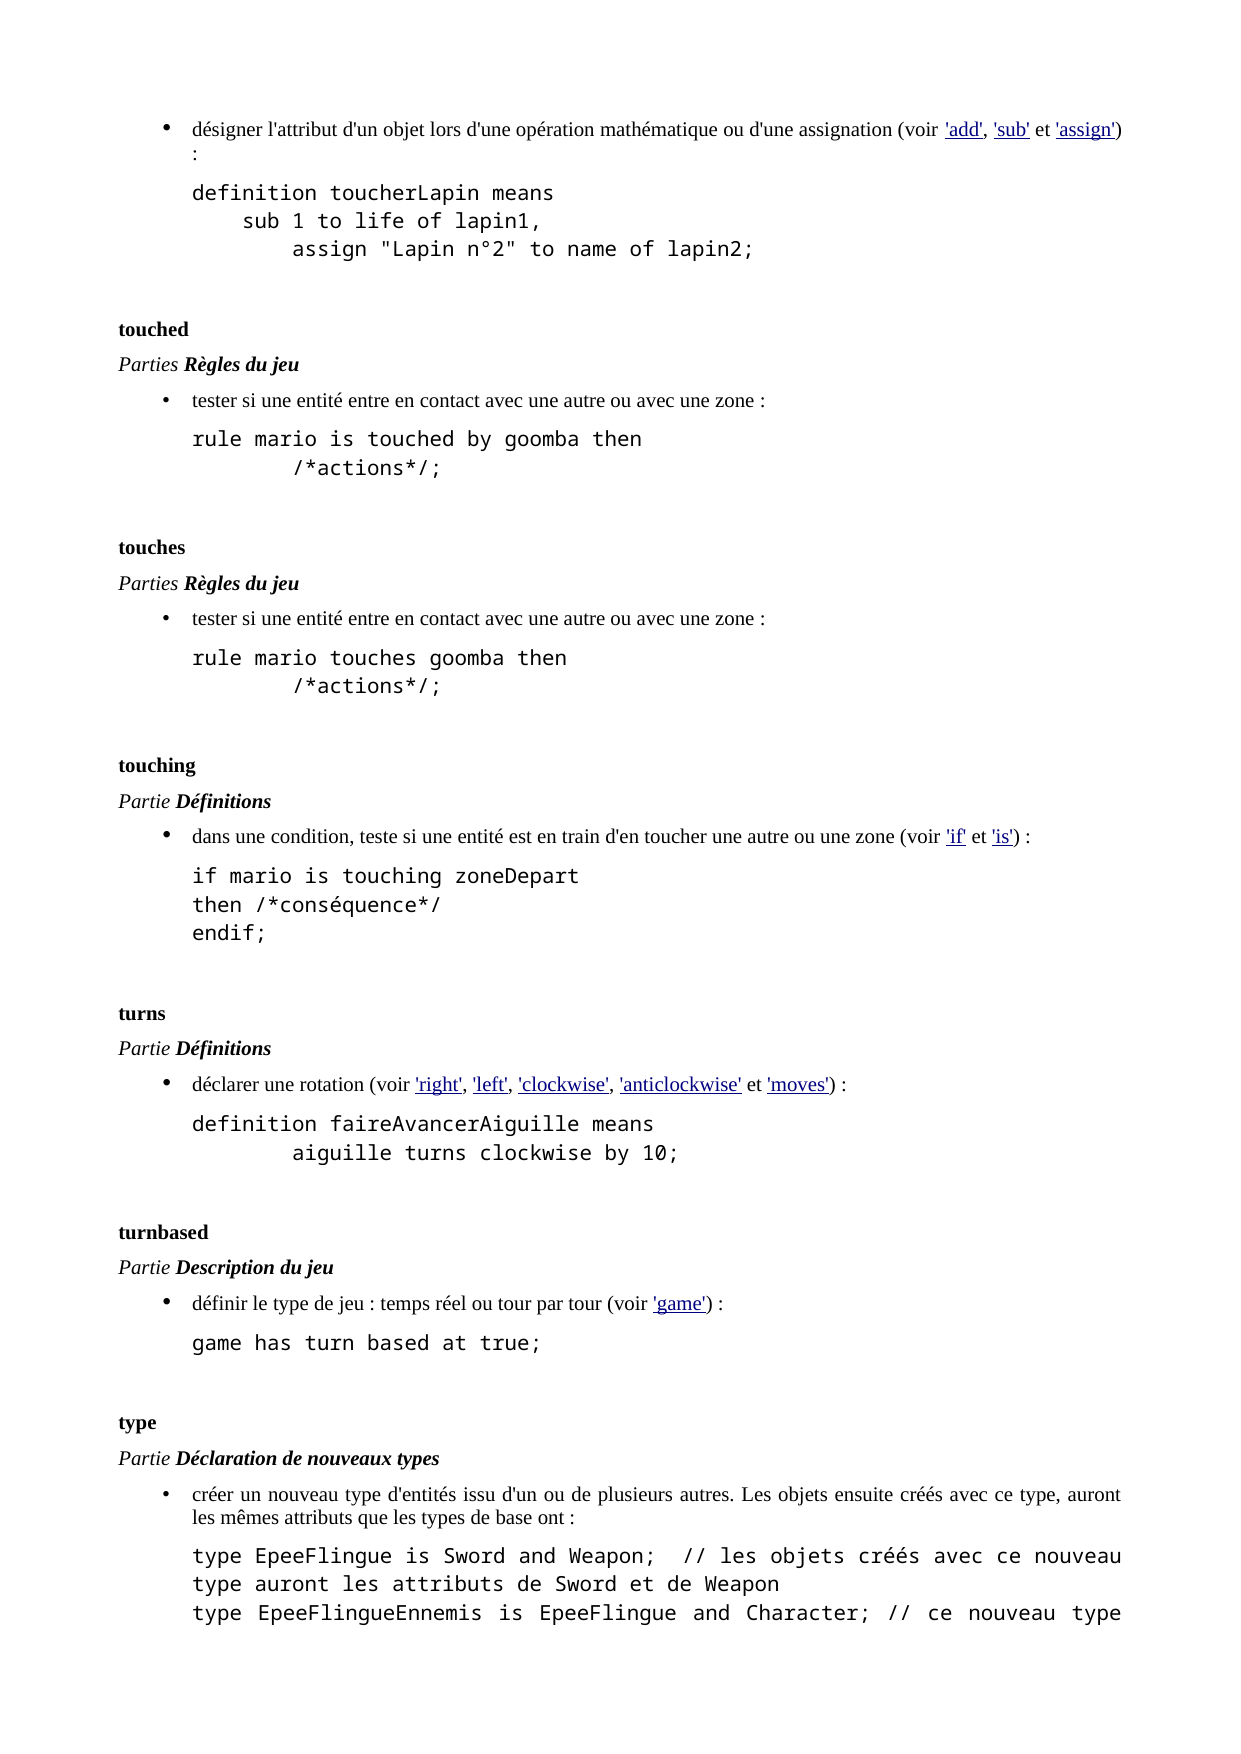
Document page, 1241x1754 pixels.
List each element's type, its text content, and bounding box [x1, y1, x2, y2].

list tester si une entité entre en contact avec une autre ou avec une zone : [162, 607, 1122, 630]
list dans une condition, teste si une entité est en train d'en toucher une autre ou une zone (voir 'if' et 'is') : [162, 825, 1122, 849]
text Parties Règles du jeu [118, 571, 1122, 594]
list rule mario is touched by goomba then [162, 424, 1122, 453]
text Partie Déclaration de nouveaux types [118, 1447, 1122, 1470]
list then /*conséquence*/ [162, 890, 1122, 918]
list /*actions*/; [162, 453, 1122, 481]
list definition toucherLapin means [162, 178, 1122, 206]
subtitle turns [118, 1001, 1122, 1024]
list désigner l'attribut d'un objet lors d'une opération mathématique ou d'une assignation (voir 'add', 'sub' et 'assign') : [162, 118, 1122, 165]
text Partie Définitions [118, 1037, 1122, 1060]
list créer un nouveau type d'entités issu d'un ou de plusieurs autres. Les objets ensuite créés avec ce type, auront les mêmes attributs que les types de base ont : [162, 1482, 1122, 1529]
list tester si une entité entre en contact avec une autre ou avec une zone : [162, 389, 1122, 412]
subtitle touched [118, 317, 1122, 341]
list type EpeeFlingueEnnemis is EpeeFlingue and Character; // ce nouveau type [162, 1598, 1122, 1626]
text Partie Définitions [118, 789, 1122, 813]
subtitle touches [118, 536, 1122, 559]
list game has turn based at true; [162, 1328, 1122, 1357]
subtitle touching [118, 754, 1122, 777]
text Parties Règles du jeu [118, 353, 1122, 376]
subtitle type [118, 1411, 1122, 1434]
list déclarer une rotation (voir 'right', 'left', 'clockwise', 'anticlockwise' et 'moves') : [162, 1073, 1122, 1097]
list sub 1 to life of lapin1, [162, 206, 1122, 234]
list type EpeeFlingue is Sword and Weapon; // les objets créés avec ce nouveau type auront les attributs de Sword et de Weapon [162, 1541, 1122, 1598]
text Partie Description du jeu [118, 1256, 1122, 1279]
list /*actions*/; [162, 671, 1122, 699]
list endif; [162, 918, 1122, 947]
subtitle turnbased [118, 1221, 1122, 1244]
list définir le type de jeu : temps réel ou tour par tour (voir 'game') : [162, 1292, 1122, 1316]
list rule mario touches goomba then [162, 643, 1122, 671]
list aiguille turns clockwise by 10; [162, 1138, 1122, 1166]
list definition faireAvancerAiguille means [162, 1109, 1122, 1138]
list assign "Lapin n°2" to name of lapin2; [162, 234, 1122, 263]
list if mario is touching zoneDepart [162, 862, 1122, 890]
